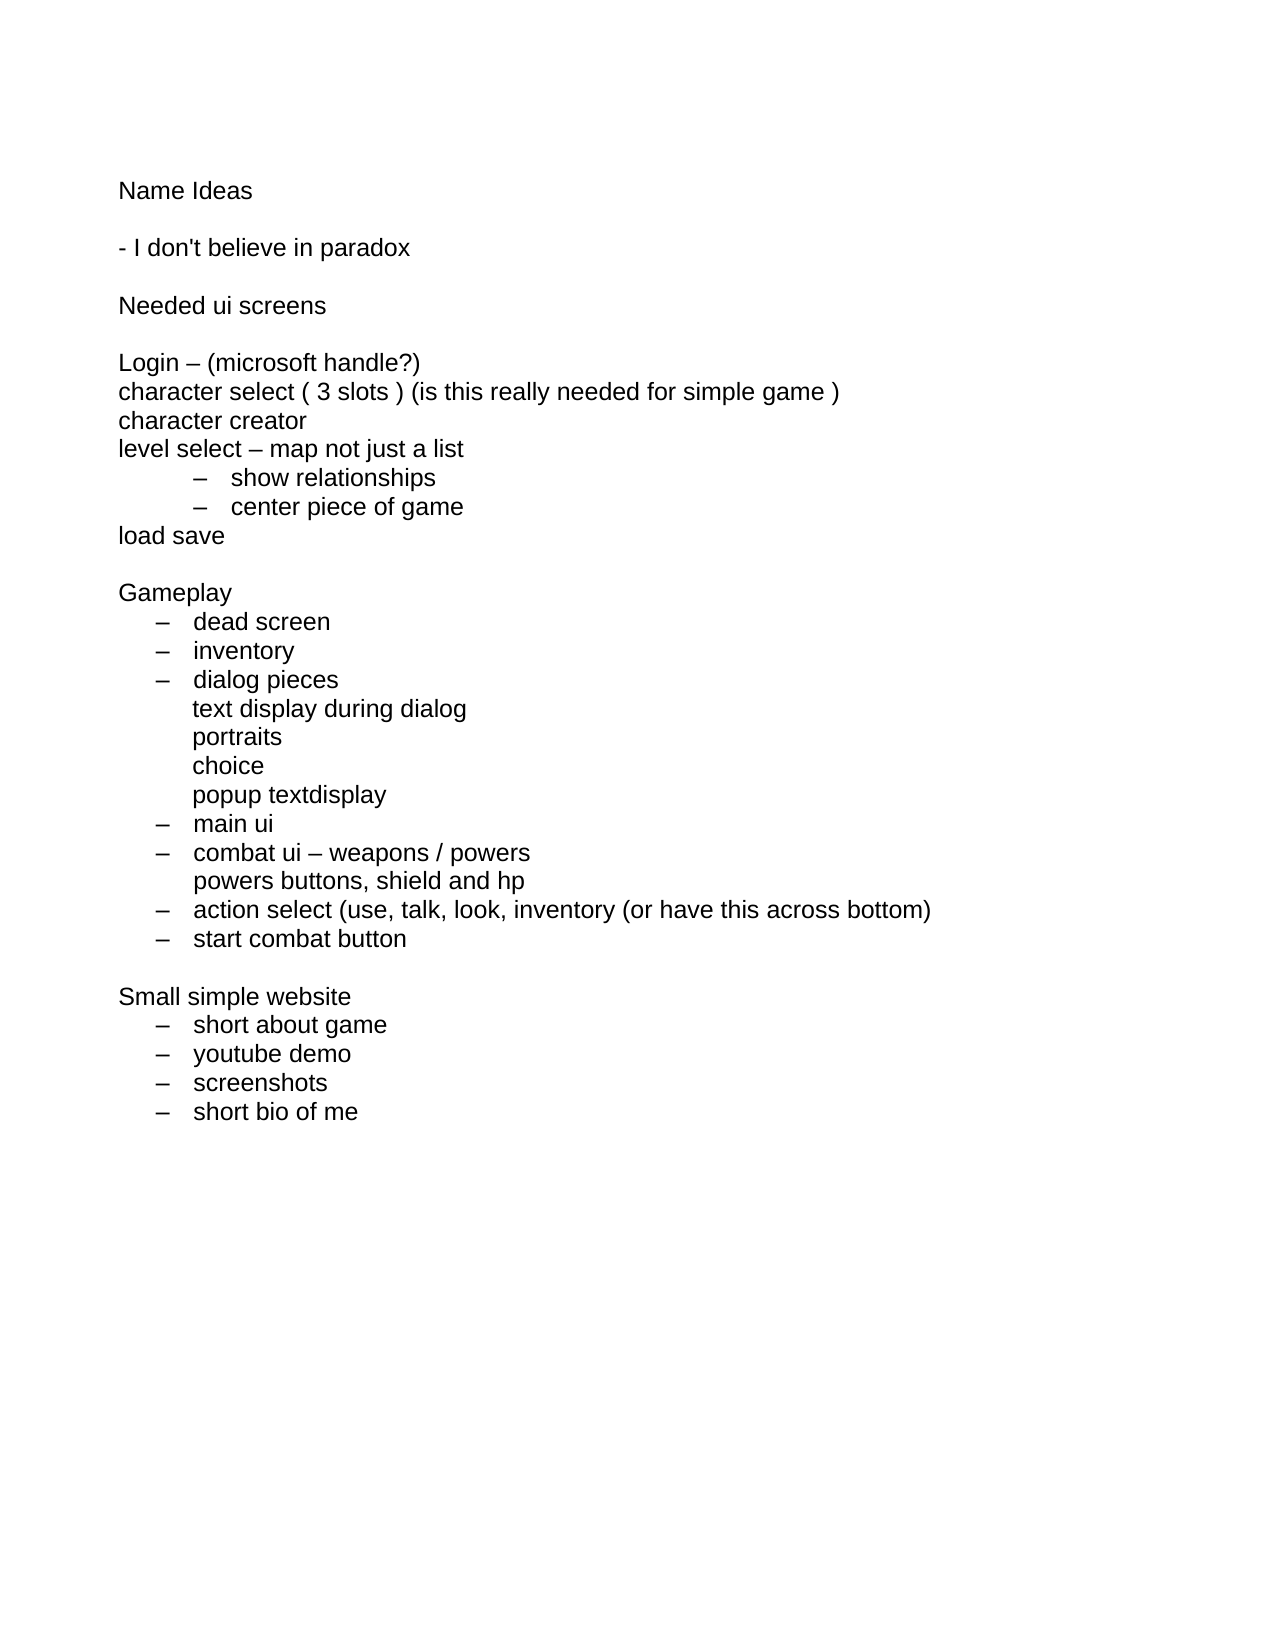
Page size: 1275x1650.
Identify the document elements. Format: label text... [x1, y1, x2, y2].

text Gameplay [118, 578, 1157, 607]
list combat ui – weapons / powers [156, 837, 1157, 866]
text popup textdisplay [118, 780, 1157, 809]
list youtube demo [156, 1039, 1157, 1068]
list center piece of game [193, 492, 1157, 521]
list short about game [156, 1010, 1157, 1039]
text Login – (microsoft handle?) [118, 348, 1157, 377]
list short bio of me [156, 1097, 1157, 1126]
text Name Ideas [118, 176, 1157, 204]
list action select (use, talk, look, inventory (or have this across bottom) [156, 895, 1157, 924]
list dialog pieces [156, 665, 1157, 694]
list main ui [156, 809, 1157, 837]
list inventory [156, 636, 1157, 665]
list powers buttons, shield and hp [156, 866, 1157, 895]
text level select – map not just a list [118, 434, 1157, 463]
text choice [118, 751, 1157, 780]
list start combat button [156, 924, 1157, 953]
text - I don't believe in paradox [118, 233, 1157, 262]
text character select ( 3 slots ) (is this really needed for simple game ) character creator [118, 377, 1157, 434]
text load save [118, 521, 1157, 549]
list show relationships [193, 463, 1157, 492]
text portraits [118, 722, 1157, 751]
text Small simple website [118, 982, 1157, 1010]
list dead screen [156, 607, 1157, 636]
text Needed ui screens [118, 291, 1157, 319]
list screenshots [156, 1068, 1157, 1097]
text text display during dialog [118, 694, 1157, 722]
